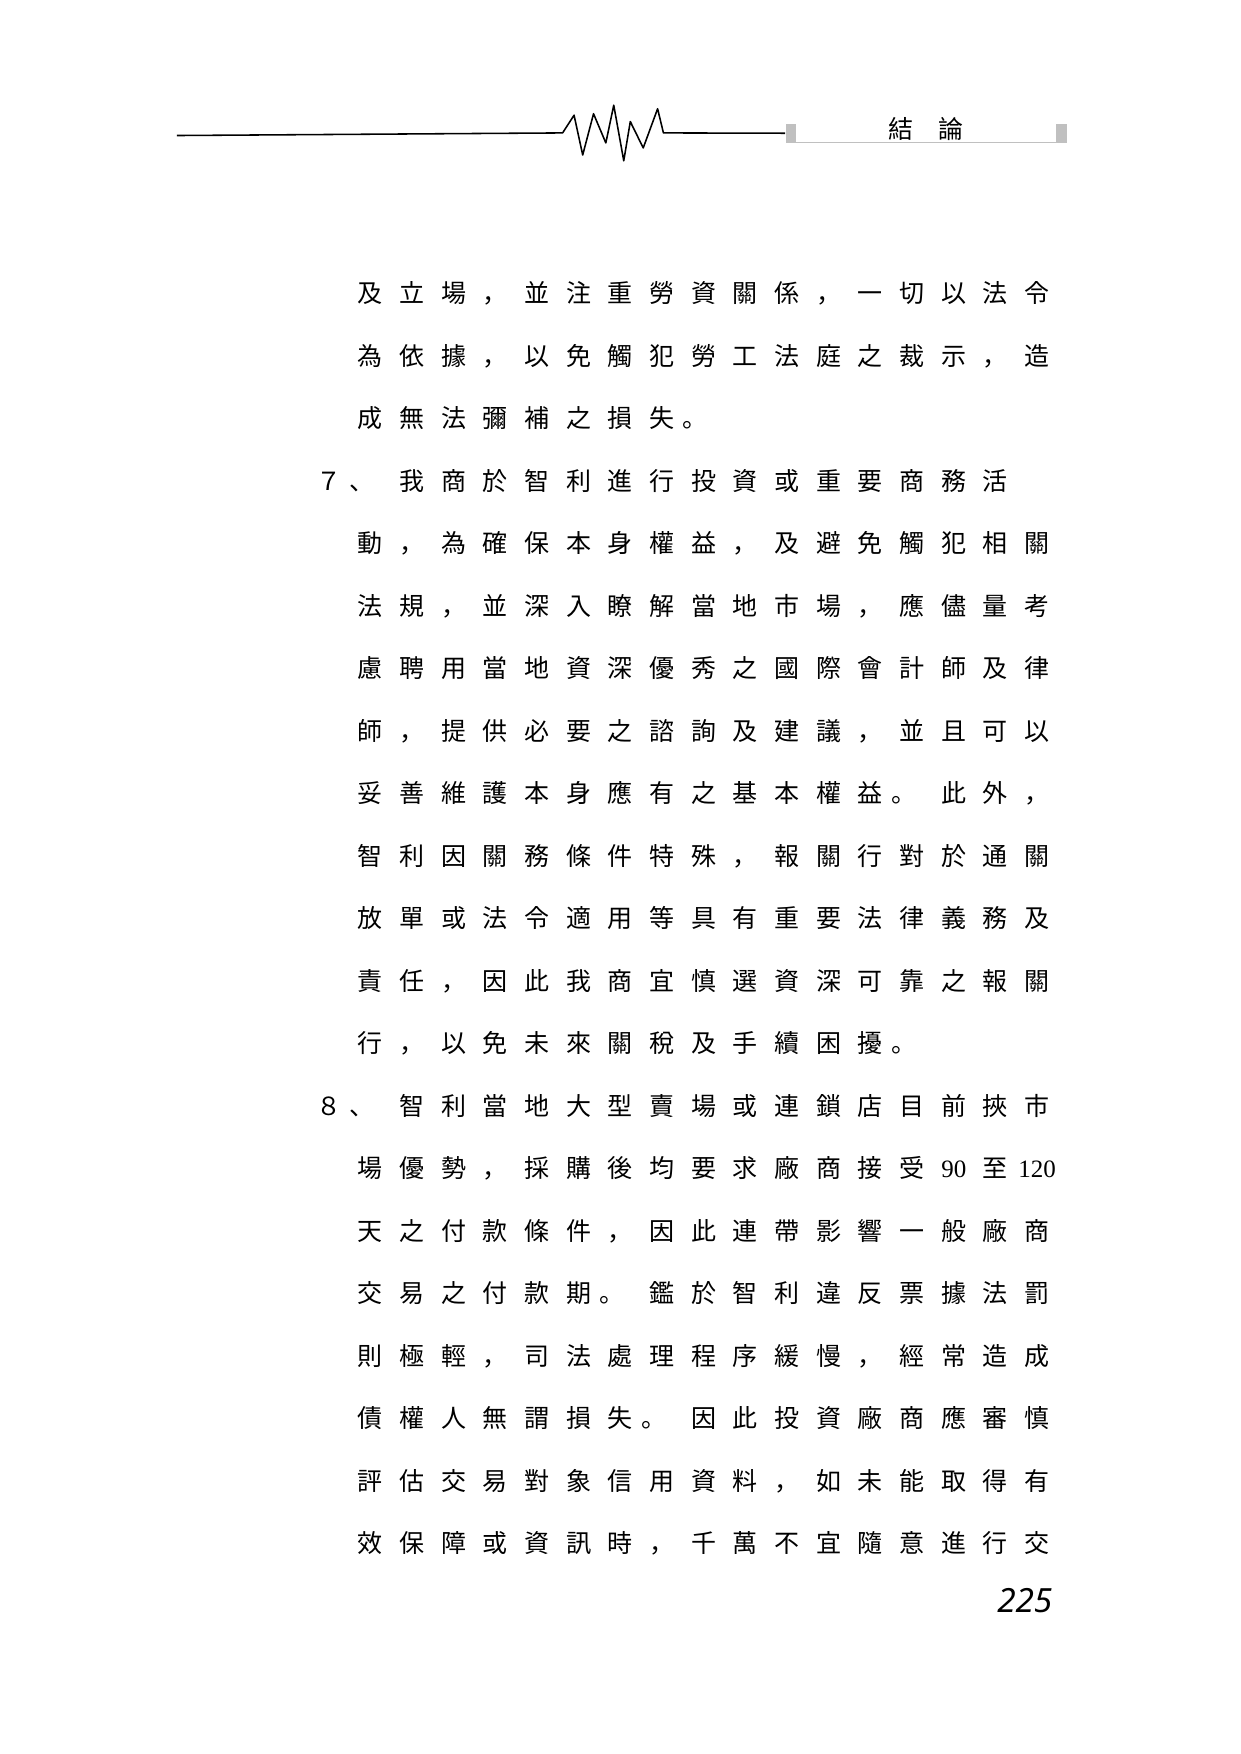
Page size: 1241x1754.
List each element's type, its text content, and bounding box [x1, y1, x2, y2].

text ８、智利當地大型賣場或連鎖店目前挾市場優勢，採購後均要求廠商接受90至120天之付款條件，因此連帶影響一般廠商交易之付款期。鑑於智利違反票據法罰則極輕，司法處理程序緩慢，經常造成債權人無謂損失。因此投資廠商應審慎評估交易對象信用資料，如未能取得有效保障或資訊時，千萬不宜隨意進行交 [281, 1063, 1058, 1563]
text 及立場，並注重勞資關係，一切以法令為依據，以免觸犯勞工法庭之裁示，造成無法彌補之損失。 [281, 250, 1058, 438]
text ７、我商於智利進行投資或重要商務活動，為確保本身權益，及避免觸犯相關法規，並深入瞭解當地市場，應儘量考慮聘用當地資深優秀之國際會計師及律師，提供必要之諮詢及建議，並且可以妥善維護本身應有之基本權益。此外，智利因關務條件特殊，報關行對於通關放單或法令適用等具有重要法律義務及責任，因此我商宜慎選資深可靠之報關行，以免未來關稅及手續困擾。 [281, 438, 1058, 1063]
